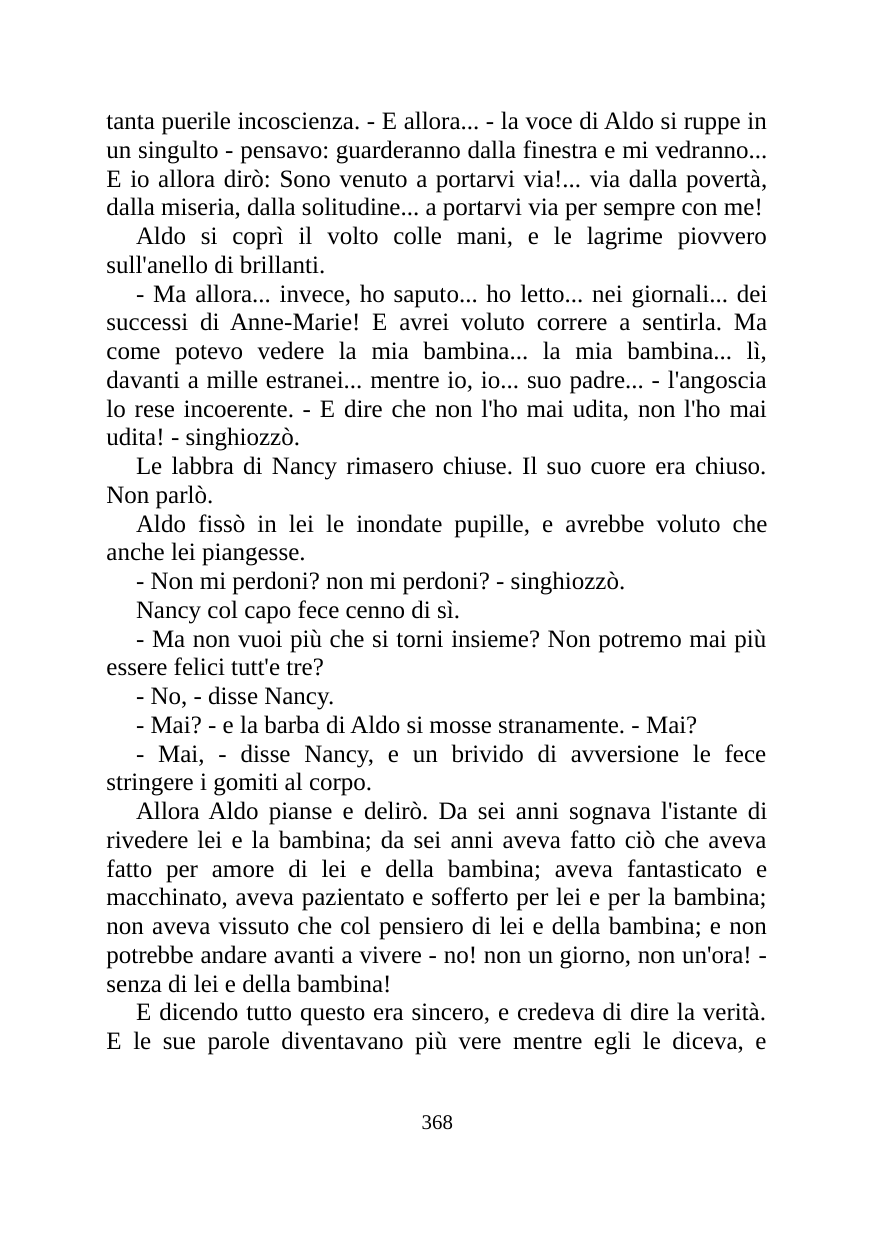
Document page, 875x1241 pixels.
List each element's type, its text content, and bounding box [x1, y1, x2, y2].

text Nancy col capo fece cenno di sì. [106, 595, 768, 624]
text Le labbra di Nancy rimasero chiuse. Il suo cuore era chiuso. Non parlò. [106, 451, 768, 509]
text - Mai? - e la barba di Aldo si mosse stranamente. - Mai? [106, 710, 768, 739]
text Aldo fissò in lei le inondate pupille, e avrebbe voluto che anche lei piangesse. [106, 509, 768, 566]
text - Ma allora... invece, ho saputo... ho letto... nei giornali... dei successi di Anne-Marie! E avrei voluto correre a sentirla. Ma come potevo vedere la mia bambina... la mia bambina... lì, davanti a mille estranei... mentre io, io... suo padre... - l'angoscia lo rese incoerente. - E dire che non l'ho mai udita, non l'ho mai udita! - singhiozzò. [106, 279, 768, 451]
text Aldo si coprì il volto colle mani, e le lagrime piovvero sull'anello di brillanti. [106, 221, 768, 279]
text - Ma non vuoi più che si torni insieme? Non potremo mai più essere felici tutt'e tre? [106, 624, 768, 681]
text - Non mi perdoni? non mi perdoni? - singhiozzò. [106, 566, 768, 595]
text E dicendo tutto questo era sincero, e credeva di dire la verità. E le sue parole diventavano più vere mentre egli le diceva, e [106, 997, 768, 1055]
text - No, - disse Nancy. [106, 681, 768, 710]
text tanta puerile incoscienza. - E allora... - la voce di Aldo si ruppe in un singulto - pensavo: guarderanno dalla finestra e mi vedranno... E io allora dirò: Sono venuto a portarvi via!... via dalla povertà, dalla miseria, dalla solitudine... a portarvi via per sempre con me! [106, 106, 768, 221]
text - Mai, - disse Nancy, e un brivido di avversione le fece stringere i gomiti al corpo. [106, 739, 768, 796]
text Allora Aldo pianse e delirò. Da sei anni sognava l'istante di rivedere lei e la bambina; da sei anni aveva fatto ciò che aveva fatto per amore di lei e della bambina; aveva fantasticato e macchinato, aveva pazientato e sofferto per lei e per la bambina; non aveva vissuto che col pensiero di lei e della bambina; e non potrebbe andare avanti a vivere - no! non un giorno, non un'ora! - senza di lei e della bambina! [106, 796, 768, 997]
